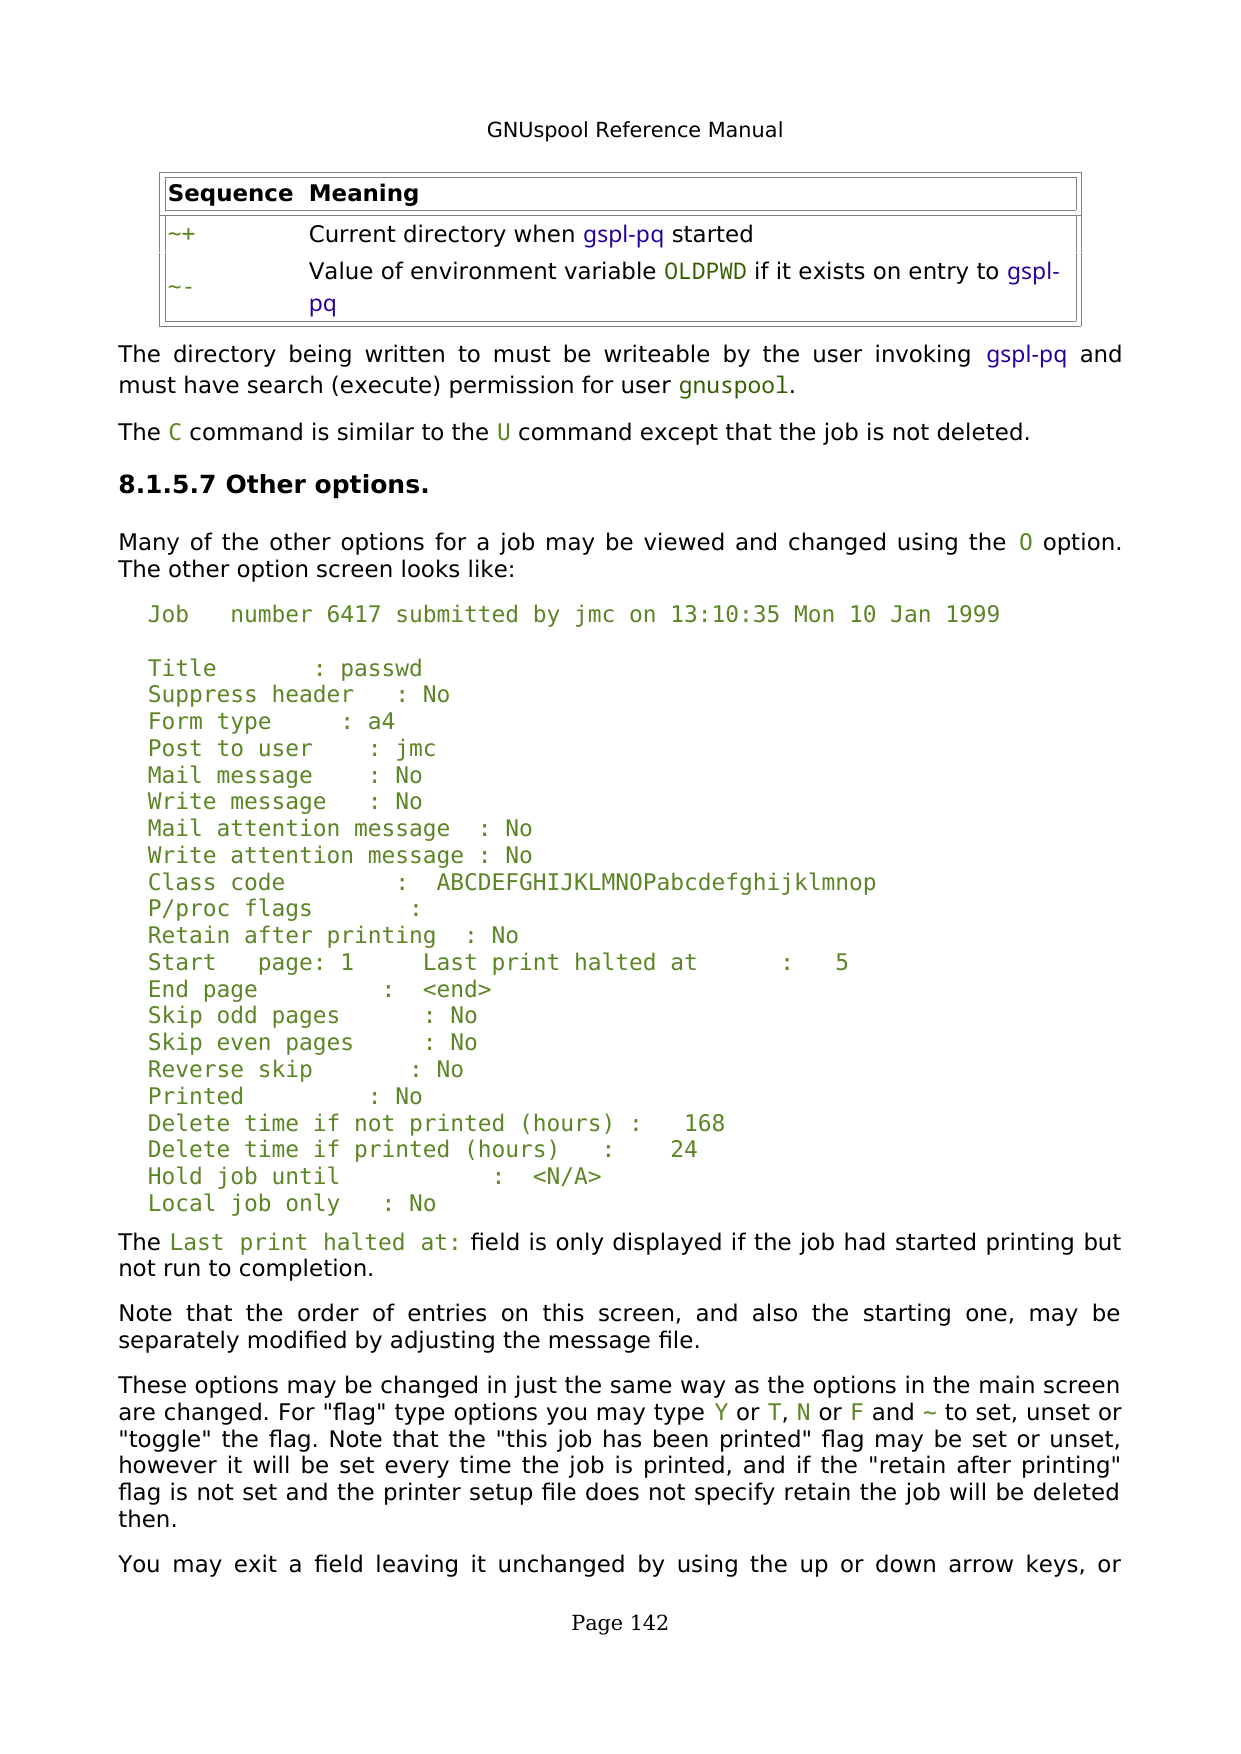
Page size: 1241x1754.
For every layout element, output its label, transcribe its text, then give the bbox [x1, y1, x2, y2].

text Local job only : No [148, 1190, 1122, 1217]
text Hold job until : <N/A> [148, 1163, 1122, 1190]
subtitle Other options. [118, 471, 1122, 500]
text Write message : No [148, 788, 1122, 815]
text Many of the other options for a job may be viewed and changed using the O option. The other option screen looks like: [118, 529, 1122, 583]
text The directory being written to must be writeable by the user invoking gspl-pq and must have search (execute) permission for user gnuspool. [118, 338, 1122, 400]
text Mail message : No [148, 762, 1122, 788]
text Title : passwd [148, 655, 1122, 681]
text Form type : a4 [148, 708, 1122, 735]
text You may exit a field leaving it unchanged by using the up or down arrow keys, or [118, 1551, 1122, 1578]
text Start page: 1 Last print halted at : 5 [148, 949, 1122, 976]
text Reverse skip : No [148, 1056, 1122, 1083]
text Suppress header : No [148, 681, 1122, 708]
text These options may be changed in just the same way as the options in the main screen are changed. For "flag" type options you may type Y or T, N or F and ~ to set, unset or "toggle" the flag. Note that the "this job has been printed" flag may be set or unset, however it will be set every time the job is printed, and if the "retain after printing" flag is not set and the printer setup file does not specify retain the job will be deleted then. [118, 1372, 1122, 1533]
table_cell [160, 216, 165, 252]
text Mail attention message : No [148, 815, 1122, 842]
text P/proc flags : [148, 896, 1122, 922]
text Write attention message : No [148, 842, 1122, 869]
table_cell ~- [160, 253, 306, 326]
text The C command is similar to the U command except that the job is not deleted. [118, 419, 1122, 446]
text Skip even pages : No [148, 1029, 1122, 1056]
table_cell ~+ [166, 216, 306, 252]
text Printed : No [148, 1083, 1122, 1110]
text Post to user : jmc [148, 735, 1122, 762]
table_header Meaning [306, 173, 1081, 215]
table_cell Current directory when gspl-pq started [306, 216, 1076, 252]
text Delete time if printed (hours) : 24 [148, 1137, 1122, 1163]
text Skip odd pages : No [148, 1003, 1122, 1029]
table_header Sequence [160, 173, 306, 215]
table_cell Value of environment variable OLDPWD if it exists on entry to gspl-pq [306, 253, 1081, 326]
text Class code : ABCDEFGHIJKLMNOPabcdefghijklmnop [148, 869, 1122, 896]
text End page : <end> [148, 976, 1122, 1003]
text Retain after printing : No [148, 922, 1122, 949]
text Job number 6417 submitted by jmc on 13:10:35 Mon 10 Jan 1999 [148, 601, 1122, 628]
text Delete time if not printed (hours) : 168 [148, 1110, 1122, 1137]
text The Last print halted at: field is only displayed if the job had started printing but not run to completion. [118, 1229, 1122, 1282]
text Note that the order of entries on this screen, and also the starting one, may be separately modified by adjusting the message file. [118, 1301, 1122, 1354]
